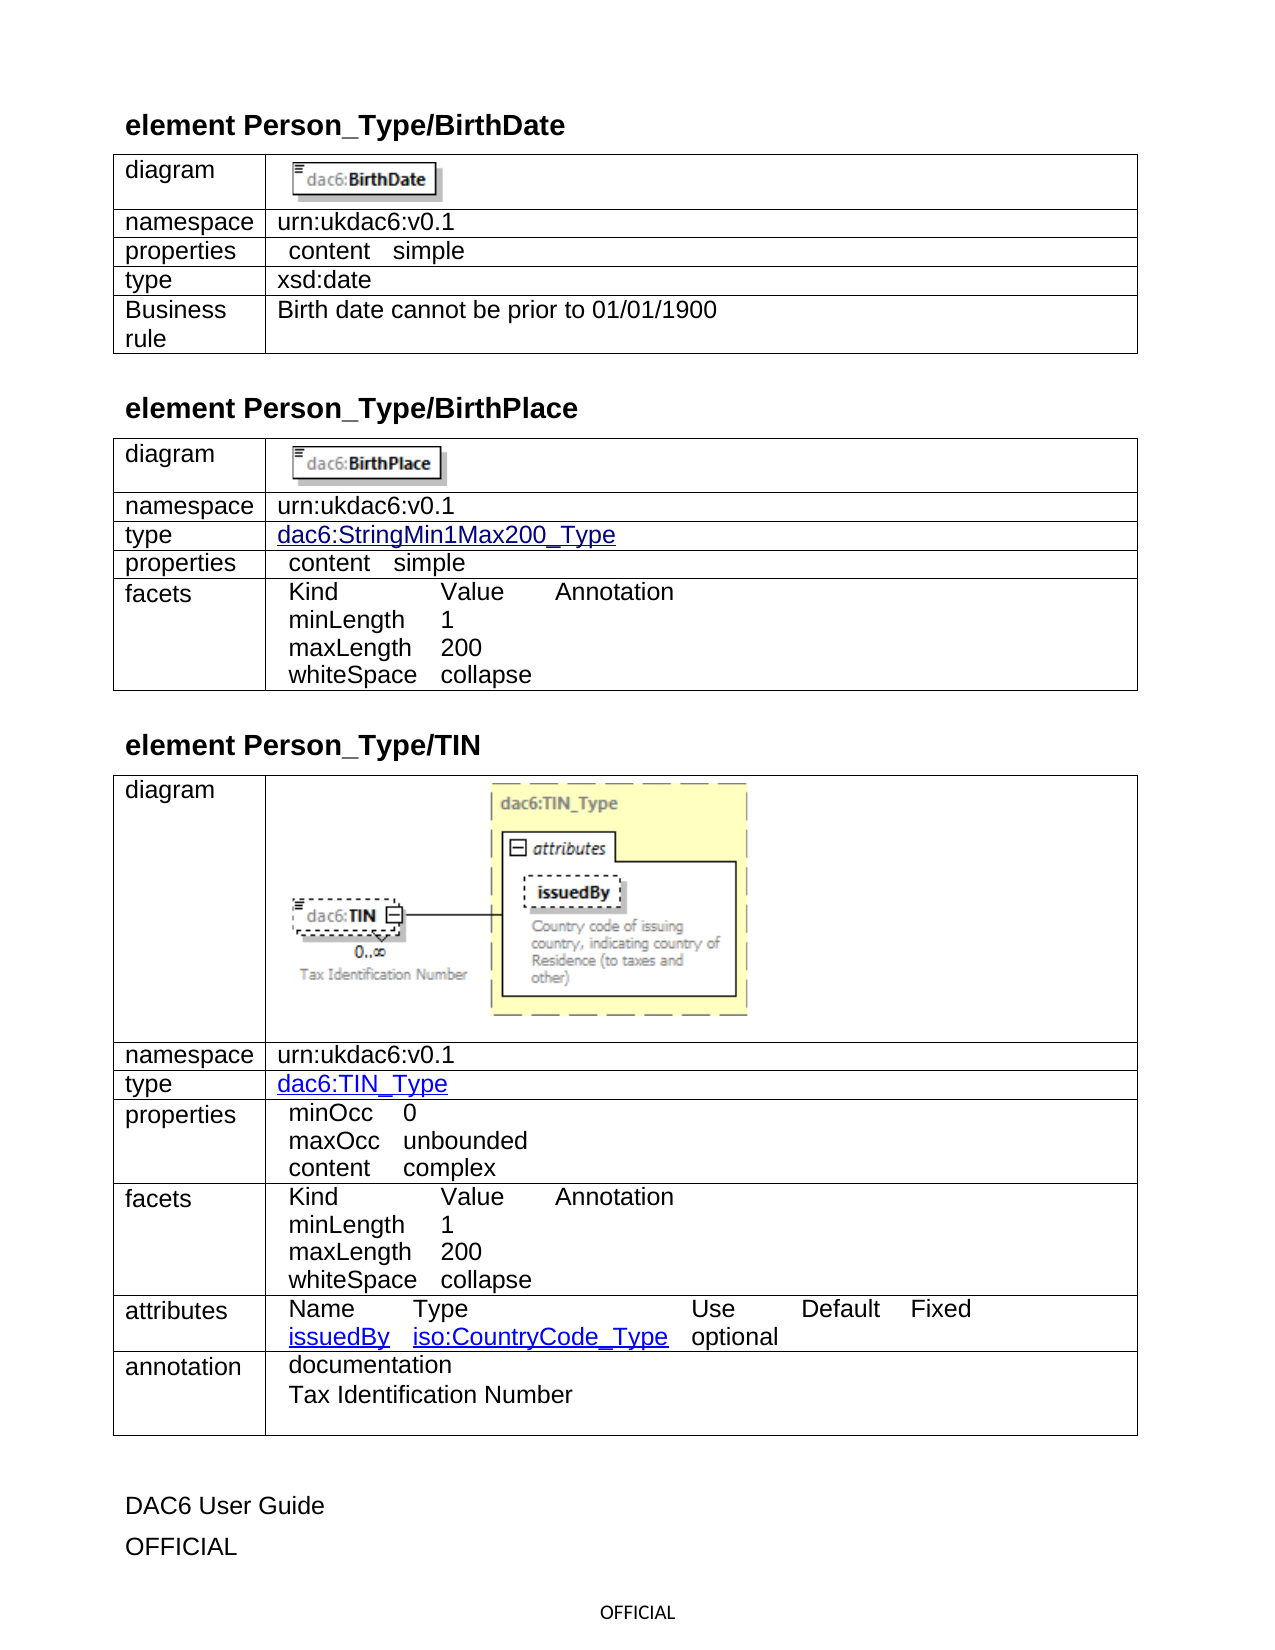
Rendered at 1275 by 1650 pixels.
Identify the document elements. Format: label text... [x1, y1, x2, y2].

table_cell Birth date cannot be prior to 01/01/1900 [266, 296, 1137, 353]
table_cell [679, 1184, 767, 1212]
table_cell [895, 1128, 1137, 1155]
table_cell complex [396, 1155, 529, 1183]
table_cell [529, 1128, 679, 1155]
table_cell [529, 551, 1137, 578]
table_cell Use [679, 1296, 767, 1323]
table_cell type [114, 522, 265, 549]
table_header [266, 439, 1137, 492]
table_cell Value [429, 1184, 529, 1212]
table_cell Tax Identification Number [266, 1380, 679, 1435]
table_cell properties [114, 238, 265, 266]
table_cell [768, 1100, 894, 1128]
table_cell simple [381, 551, 529, 578]
table_cell collapse [429, 662, 529, 690]
table_cell [529, 1267, 679, 1295]
table_cell [396, 1184, 429, 1212]
subtitle element Person_Type/TIN [125, 728, 1164, 762]
table_cell Type [396, 1296, 529, 1323]
table_cell [529, 607, 1137, 634]
table_cell urn:ukdac6:v0.1 [266, 1043, 1137, 1070]
table_cell [529, 1212, 679, 1239]
table_cell 200 [429, 1239, 529, 1267]
table_cell urn:ukdac6:v0.1 [266, 493, 1137, 521]
table_cell issuedBy [266, 1324, 396, 1351]
table_cell [768, 1212, 894, 1239]
table_cell [895, 1380, 1137, 1435]
subtitle element Person_Type/BirthDate [125, 108, 1164, 141]
table_cell [429, 1100, 529, 1128]
table_cell maxOcc [266, 1128, 396, 1155]
table_cell [529, 1155, 679, 1183]
table_cell [679, 1128, 767, 1155]
table_cell [679, 1380, 767, 1435]
table_cell [768, 1239, 894, 1267]
table_cell Kind [266, 579, 381, 607]
table_cell Fixed [895, 1296, 1137, 1323]
table_cell dac6:TIN_Type [266, 1071, 1137, 1099]
table_cell [679, 1239, 767, 1267]
table_header [266, 155, 1137, 208]
subtitle element Person_Type/BirthPlace [125, 391, 1164, 425]
table_cell Annotation [529, 579, 1137, 607]
table_cell [679, 1352, 767, 1380]
table_cell content [266, 1155, 396, 1183]
table_header diagram [114, 155, 265, 208]
table_cell [895, 1239, 1137, 1267]
table_cell [895, 1212, 1137, 1239]
table_cell iso:CountryCode_Type [396, 1324, 679, 1351]
table_cell dac6:StringMin1Max200_Type [266, 522, 1137, 549]
table_cell [381, 579, 429, 607]
table_cell Business rule [114, 296, 265, 353]
table_cell properties [114, 551, 265, 578]
table_cell Value [429, 579, 529, 607]
table_cell whiteSpace [266, 1267, 429, 1295]
table_cell [895, 1267, 1137, 1295]
table_cell urn:ukdac6:v0.1 [266, 210, 1137, 237]
table_cell [895, 1100, 1137, 1128]
table_cell 0 [396, 1100, 429, 1128]
table_cell annotation [114, 1352, 265, 1435]
table_cell facets [114, 1184, 265, 1295]
table_cell attributes [114, 1296, 265, 1351]
table_cell unbounded [396, 1128, 529, 1155]
table_cell content simple [266, 238, 1137, 266]
table_cell [768, 1352, 894, 1380]
table_cell [768, 1380, 894, 1435]
table_cell [529, 1239, 679, 1267]
table_cell [895, 1155, 1137, 1183]
table_cell Name [266, 1296, 396, 1323]
table_cell [679, 1212, 767, 1239]
table_cell minOcc [266, 1100, 396, 1128]
table_cell maxLength [266, 635, 429, 662]
table_cell type [114, 1071, 265, 1099]
table_cell minLength [266, 1212, 429, 1239]
table_cell [768, 1267, 894, 1295]
table_cell Annotation [529, 1184, 679, 1212]
table_cell [529, 635, 1137, 662]
table_cell whiteSpace [266, 662, 429, 690]
table_cell [529, 1100, 679, 1128]
table_cell [529, 1296, 679, 1323]
table_cell maxLength [266, 1239, 429, 1267]
table_cell Default [768, 1296, 894, 1323]
table_cell [679, 1267, 767, 1295]
table_header [266, 776, 1137, 1042]
table_cell namespace [114, 493, 265, 521]
table_cell [895, 1184, 1137, 1212]
table_cell [895, 1352, 1137, 1380]
table_cell facets [114, 579, 265, 690]
table_cell [529, 662, 1137, 690]
table_cell collapse [429, 1267, 529, 1295]
table_header diagram [114, 776, 265, 1042]
table_cell optional [679, 1324, 894, 1351]
table_cell content [266, 551, 381, 578]
table_cell 1 [429, 607, 529, 634]
table_cell type [114, 267, 265, 294]
table_cell 1 [429, 1212, 529, 1239]
table_cell properties [114, 1100, 265, 1183]
table_cell 200 [429, 635, 529, 662]
table_cell [768, 1184, 894, 1212]
table_cell [768, 1128, 894, 1155]
table_cell Kind [266, 1184, 396, 1212]
table_header diagram [114, 439, 265, 492]
table_cell documentation [266, 1352, 679, 1380]
table_cell namespace [114, 210, 265, 237]
table_cell [895, 1324, 1137, 1351]
table_cell minLength [266, 607, 429, 634]
table_cell [679, 1100, 767, 1128]
table_cell [679, 1155, 767, 1183]
table_cell xsd:date [266, 267, 1137, 294]
table_cell [768, 1155, 894, 1183]
table_cell namespace [114, 1043, 265, 1070]
